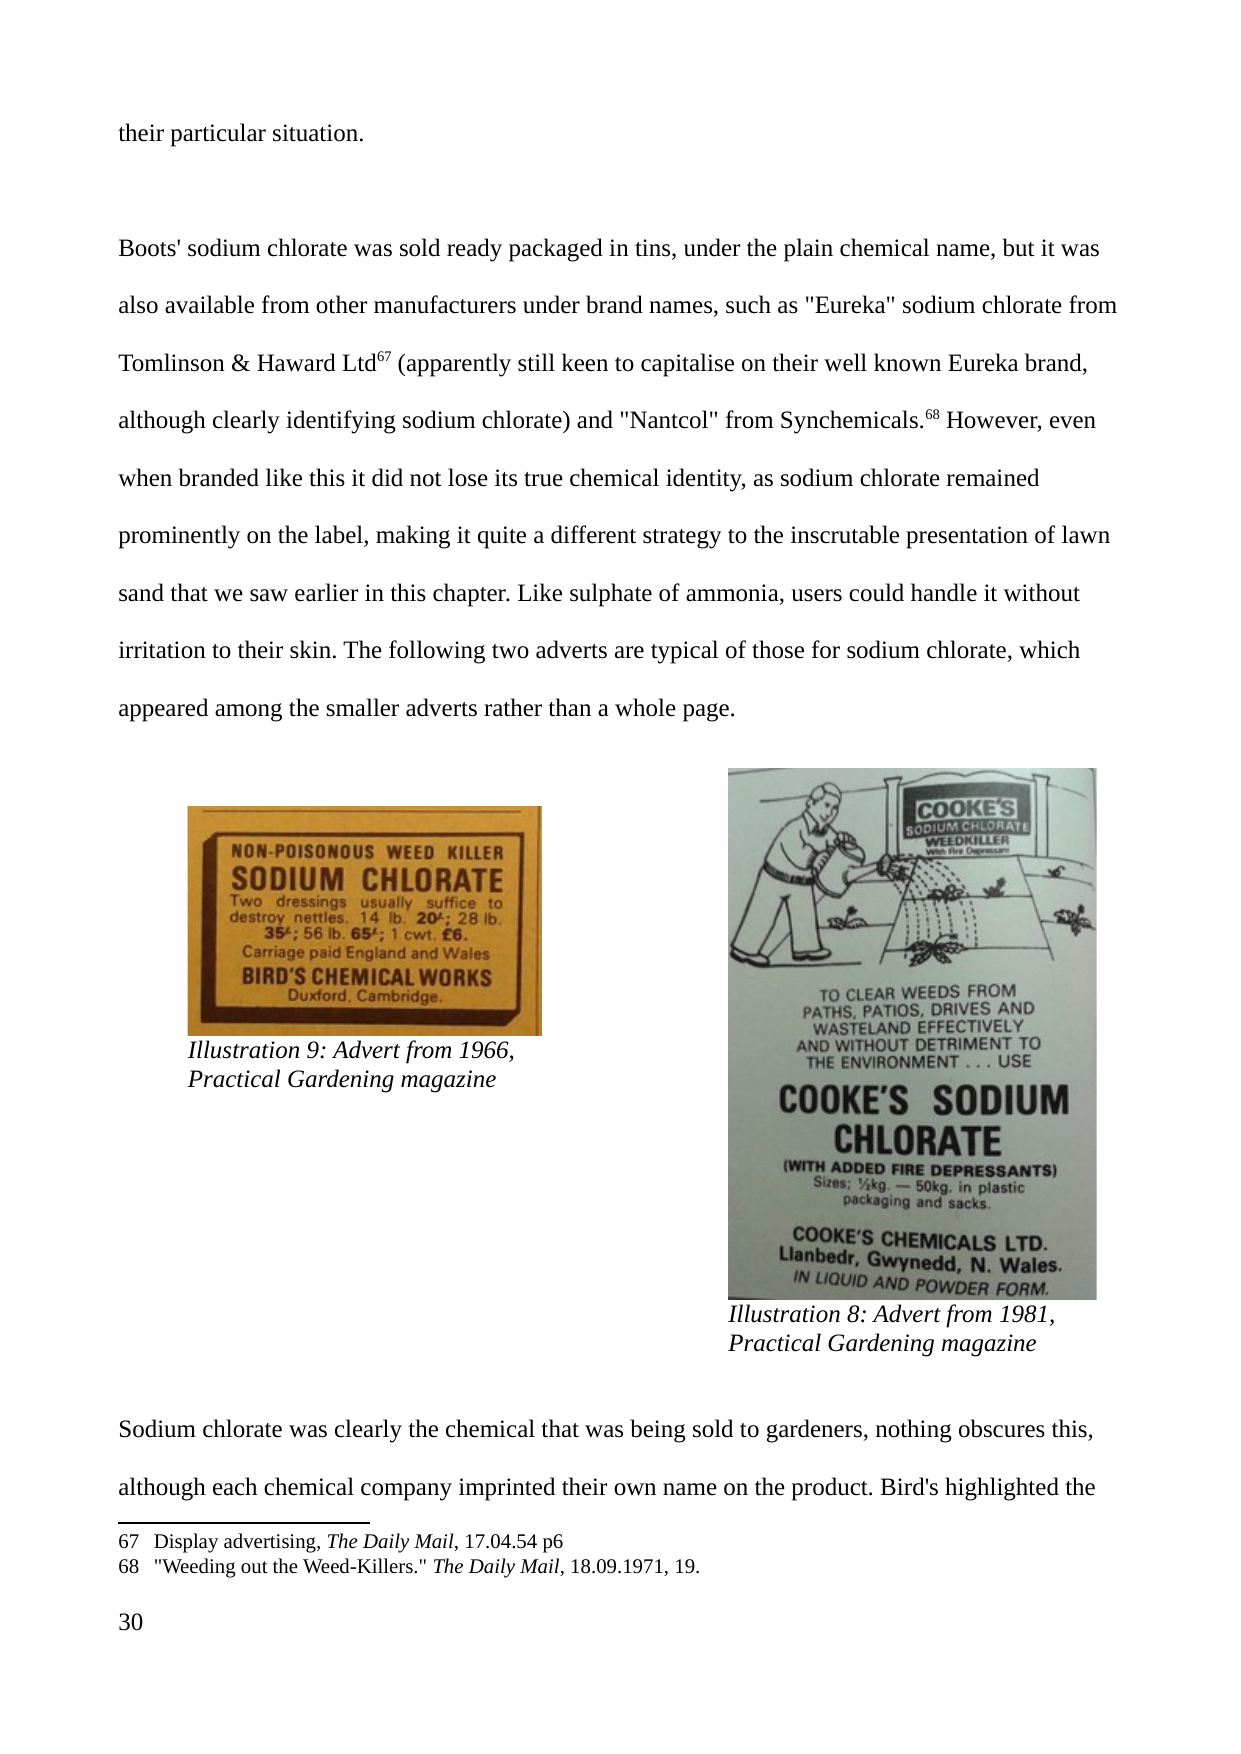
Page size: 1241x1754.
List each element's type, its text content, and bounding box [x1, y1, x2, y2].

text Boots' sodium chlorate was sold ready packaged in tins, under the plain chemical name, but it was also available from other manufacturers under brand names, such as "Eureka" sodium chlorate from Tomlinson & Haward Ltd (apparently still keen to capitalise on their well known Eureka brand, although clearly identifying sodium chlorate) and "Nantcol" from Synchemicals. However, even when branded like this it did not lose its true chemical identity, as sodium chlorate remained prominently on the label, making it quite a different strategy to the inscrutable presentation of lawn sand that we saw earlier in this chapter. Like sulphate of ammonia, users could handle it without irritation to their skin. The following two adverts are typical of those for sodium chlorate, which appeared among the smaller adverts rather than a whole page. [118, 233, 1122, 722]
picture [728, 768, 1097, 1300]
picture [187, 806, 542, 1036]
text Illustration 8: Advert from 1981, Practical Gardening magazine [728, 1300, 1097, 1357]
text their particular situation. [118, 118, 1122, 147]
text "Weeding out the Weed-Killers." The Daily Mail, 18.09.1971, 19. [118, 1553, 1122, 1578]
text Sodium chlorate was clearly the chemical that was being sold to gardeners, nothing obscures this, although each chemical company imprinted their own name on the product. Bird's highlighted the [118, 1414, 1122, 1501]
text Illustration 9: Advert from 1966, Practical Gardening magazine [188, 1036, 542, 1093]
text Display advertising, The Daily Mail, 17.04.54 p6 [118, 1529, 1122, 1553]
